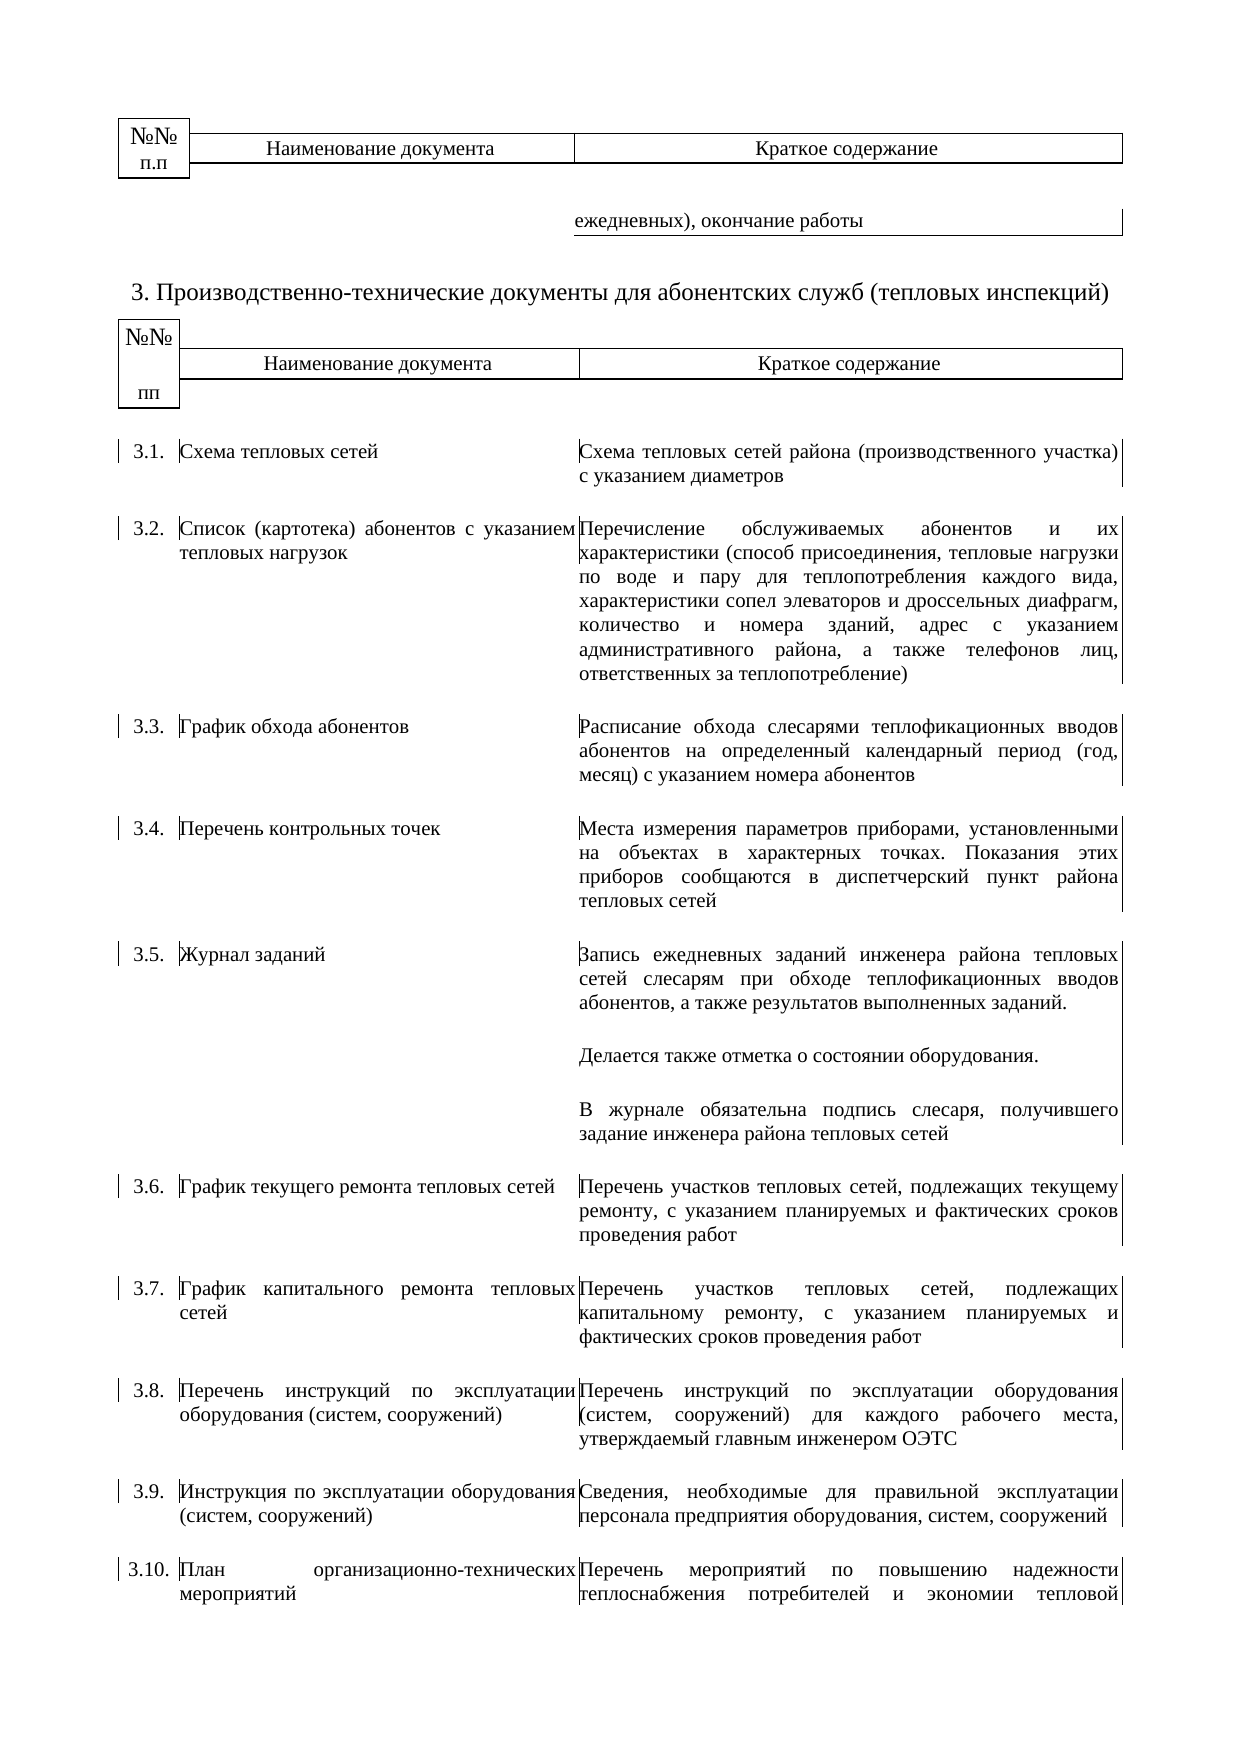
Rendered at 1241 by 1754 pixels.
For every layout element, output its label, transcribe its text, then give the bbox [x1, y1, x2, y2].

table_cell Инструкция по эксплуатации оборудования (систем, сооружений) [179, 1479, 579, 1557]
table_header [180, 319, 579, 348]
table_cell График текущего ремонта тепловых сетей [179, 1174, 579, 1276]
table_cell 3.8. [118, 1378, 179, 1479]
table_cell Перечень инструкций по эксплуатации оборудования (систем, сооружений) [179, 1378, 579, 1479]
table_header Наименование документа [190, 134, 574, 162]
table_header [118, 409, 179, 438]
table_cell Журнал заданий [179, 941, 579, 1174]
table_cell 3.7. [118, 1276, 179, 1378]
table_cell 3.6. [118, 1174, 179, 1276]
table_cell 3.5. [118, 941, 179, 1174]
table_cell План организационно-технических мероприятий [179, 1557, 579, 1634]
table_cell 3.10. [118, 1557, 179, 1634]
table_cell Запись ежедневных заданий инженера района тепловых сетей слесарям при обходе теплофикационных вводов абонентов, а также результатов выполненных заданий. Делается также отметка о состоянии оборудования. В журнале обязательна подпись слесаря, получившего задание инженера района тепловых сетей [579, 941, 1122, 1174]
table_header [190, 118, 574, 133]
table_cell 3.1. [118, 439, 179, 516]
table_cell [574, 236, 1122, 265]
table_cell График капитального ремонта тепловых сетей [179, 1276, 579, 1378]
table_header Наименование документа [180, 349, 579, 378]
table_cell 3.4. [118, 816, 179, 941]
table_cell Сведения, необходимые для правильной эксплуатации персонала предприятия оборудования, систем, сооружений [579, 1479, 1122, 1557]
table_cell Схема тепловых сетей района (производственного участка) с указанием диаметров [579, 439, 1122, 516]
table_cell Перечень инструкций по эксплуатации оборудования (систем, сооружений) для каждого рабочего места, утверждаемый главным инженером ОЭТС [579, 1378, 1122, 1479]
table_header [574, 118, 1122, 133]
table_cell Перечень участков тепловых сетей, подлежащих капитальному ремонту, с указанием планируемых и фактических сроков проведения работ [579, 1276, 1122, 1378]
table_cell Список (картотека) абонентов с указанием тепловых нагрузок [179, 516, 579, 714]
table_cell Перечень участков тепловых сетей, подлежащих текущему ремонту, с указанием планируемых и фактических сроков проведения работ [579, 1174, 1122, 1276]
table_cell Перечисление обслуживаемых абонентов и их характеристики (способ присоединения, тепловые нагрузки по воде и пару для теплопотребления каждого вида, характеристики сопел элеваторов и дроссельных диафрагм, количество и номера зданий, адрес с указанием административного района, а также телефонов лиц, ответственных за теплопотребление) [579, 516, 1122, 714]
table_cell График обхода абонентов [179, 714, 579, 816]
table_header [118, 179, 189, 208]
table_header Краткое содержание [580, 349, 1122, 378]
table_header [179, 380, 579, 438]
table_cell Расписание обхода слесарями теплофикационных вводов абонентов на определенный календарный период (год, месяц) с указанием номера абонентов [579, 714, 1122, 816]
text 3. Производственно-технические документы для абонентских служб (тепловых инспекций) [118, 277, 1122, 306]
table_cell ежедневных), окончание работы [574, 209, 1122, 235]
table_header [574, 164, 1122, 208]
table_cell 3.2. [118, 516, 179, 714]
table_header №№ п.п [119, 119, 189, 177]
table_cell Места измерения параметров приборами, установленными на объектах в характерных точках. Показания этих приборов сообщаются в диспетчерский пункт района тепловых сетей [579, 816, 1122, 941]
table_cell [118, 209, 189, 265]
table_cell 3.9. [118, 1479, 179, 1557]
table_header Краткое содержание [575, 134, 1122, 162]
table_header [189, 164, 574, 208]
table_header [579, 380, 1122, 438]
table_header №№ пп [119, 320, 179, 407]
table_cell [189, 209, 574, 265]
table_cell 3.3. [118, 714, 179, 816]
table_cell Перечень контрольных точек [179, 816, 579, 941]
table_cell Схема тепловых сетей [179, 439, 579, 516]
table_cell Перечень мероприятий по повышению надежности теплоснабжения потребителей и экономии тепловой [579, 1557, 1122, 1634]
table_header [579, 319, 1122, 348]
